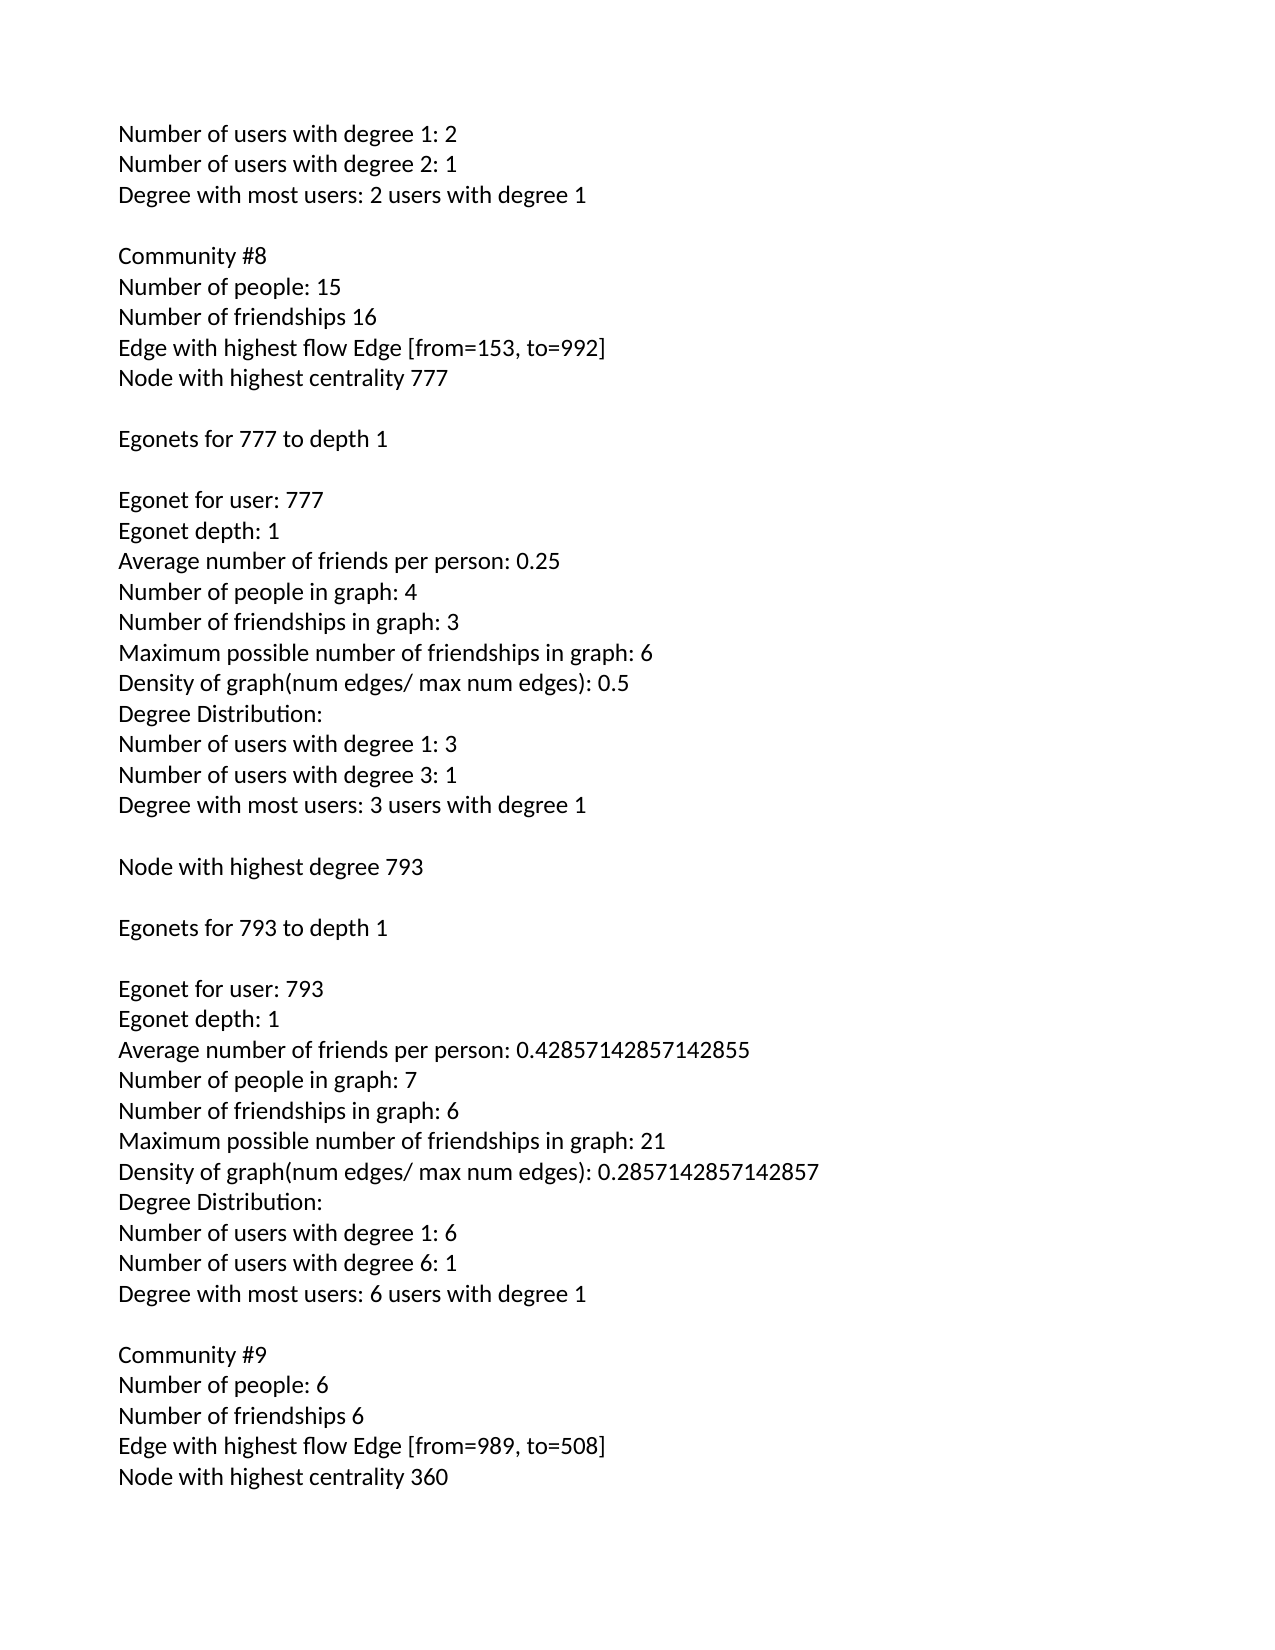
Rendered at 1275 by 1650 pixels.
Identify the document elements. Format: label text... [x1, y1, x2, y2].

text Number of users with degree 6: 1 [118, 1247, 1157, 1278]
text Number of users with degree 1: 2 [118, 118, 1157, 149]
text Number of friendships in graph: 6 [118, 1095, 1157, 1125]
text Degree Distribution: [118, 698, 1157, 728]
text Number of friendships 6 [118, 1400, 1157, 1431]
text Number of friendships in graph: 3 [118, 606, 1157, 637]
text Number of people: 15 [118, 271, 1157, 301]
text Degree Distribution: [118, 1186, 1157, 1217]
text Egonet depth: 1 [118, 515, 1157, 545]
text Number of users with degree 1: 6 [118, 1217, 1157, 1247]
text Number of people in graph: 7 [118, 1064, 1157, 1095]
text Egonets for 793 to depth 1 [118, 912, 1157, 942]
text Number of users with degree 2: 1 [118, 149, 1157, 179]
text Density of graph(num edges/ max num edges): 0.5 [118, 667, 1157, 698]
text Egonet for user: 793 [118, 973, 1157, 1003]
text Edge with highest flow Edge [from=989, to=508] [118, 1431, 1157, 1461]
text Edge with highest flow Edge [from=153, to=992] [118, 332, 1157, 362]
text Maximum possible number of friendships in graph: 6 [118, 637, 1157, 667]
text Node with highest degree 793 [118, 851, 1157, 881]
text Egonets for 777 to depth 1 [118, 423, 1157, 454]
text Community #9 [118, 1339, 1157, 1369]
text Number of people: 6 [118, 1369, 1157, 1400]
text Average number of friends per person: 0.42857142857142855 [118, 1034, 1157, 1064]
text Node with highest centrality 777 [118, 362, 1157, 393]
text Degree with most users: 2 users with degree 1 [118, 179, 1157, 210]
text Density of graph(num edges/ max num edges): 0.2857142857142857 [118, 1156, 1157, 1186]
text Degree with most users: 3 users with degree 1 [118, 789, 1157, 820]
text Number of people in graph: 4 [118, 576, 1157, 606]
text Maximum possible number of friendships in graph: 21 [118, 1125, 1157, 1156]
text Number of users with degree 3: 1 [118, 759, 1157, 789]
text Degree with most users: 6 users with degree 1 [118, 1278, 1157, 1308]
text Egonet depth: 1 [118, 1003, 1157, 1034]
text Node with highest centrality 360 [118, 1461, 1157, 1492]
text Egonet for user: 777 [118, 484, 1157, 515]
text Community #8 [118, 240, 1157, 271]
text Average number of friends per person: 0.25 [118, 545, 1157, 576]
text Number of users with degree 1: 3 [118, 728, 1157, 759]
text Number of friendships 16 [118, 301, 1157, 332]
